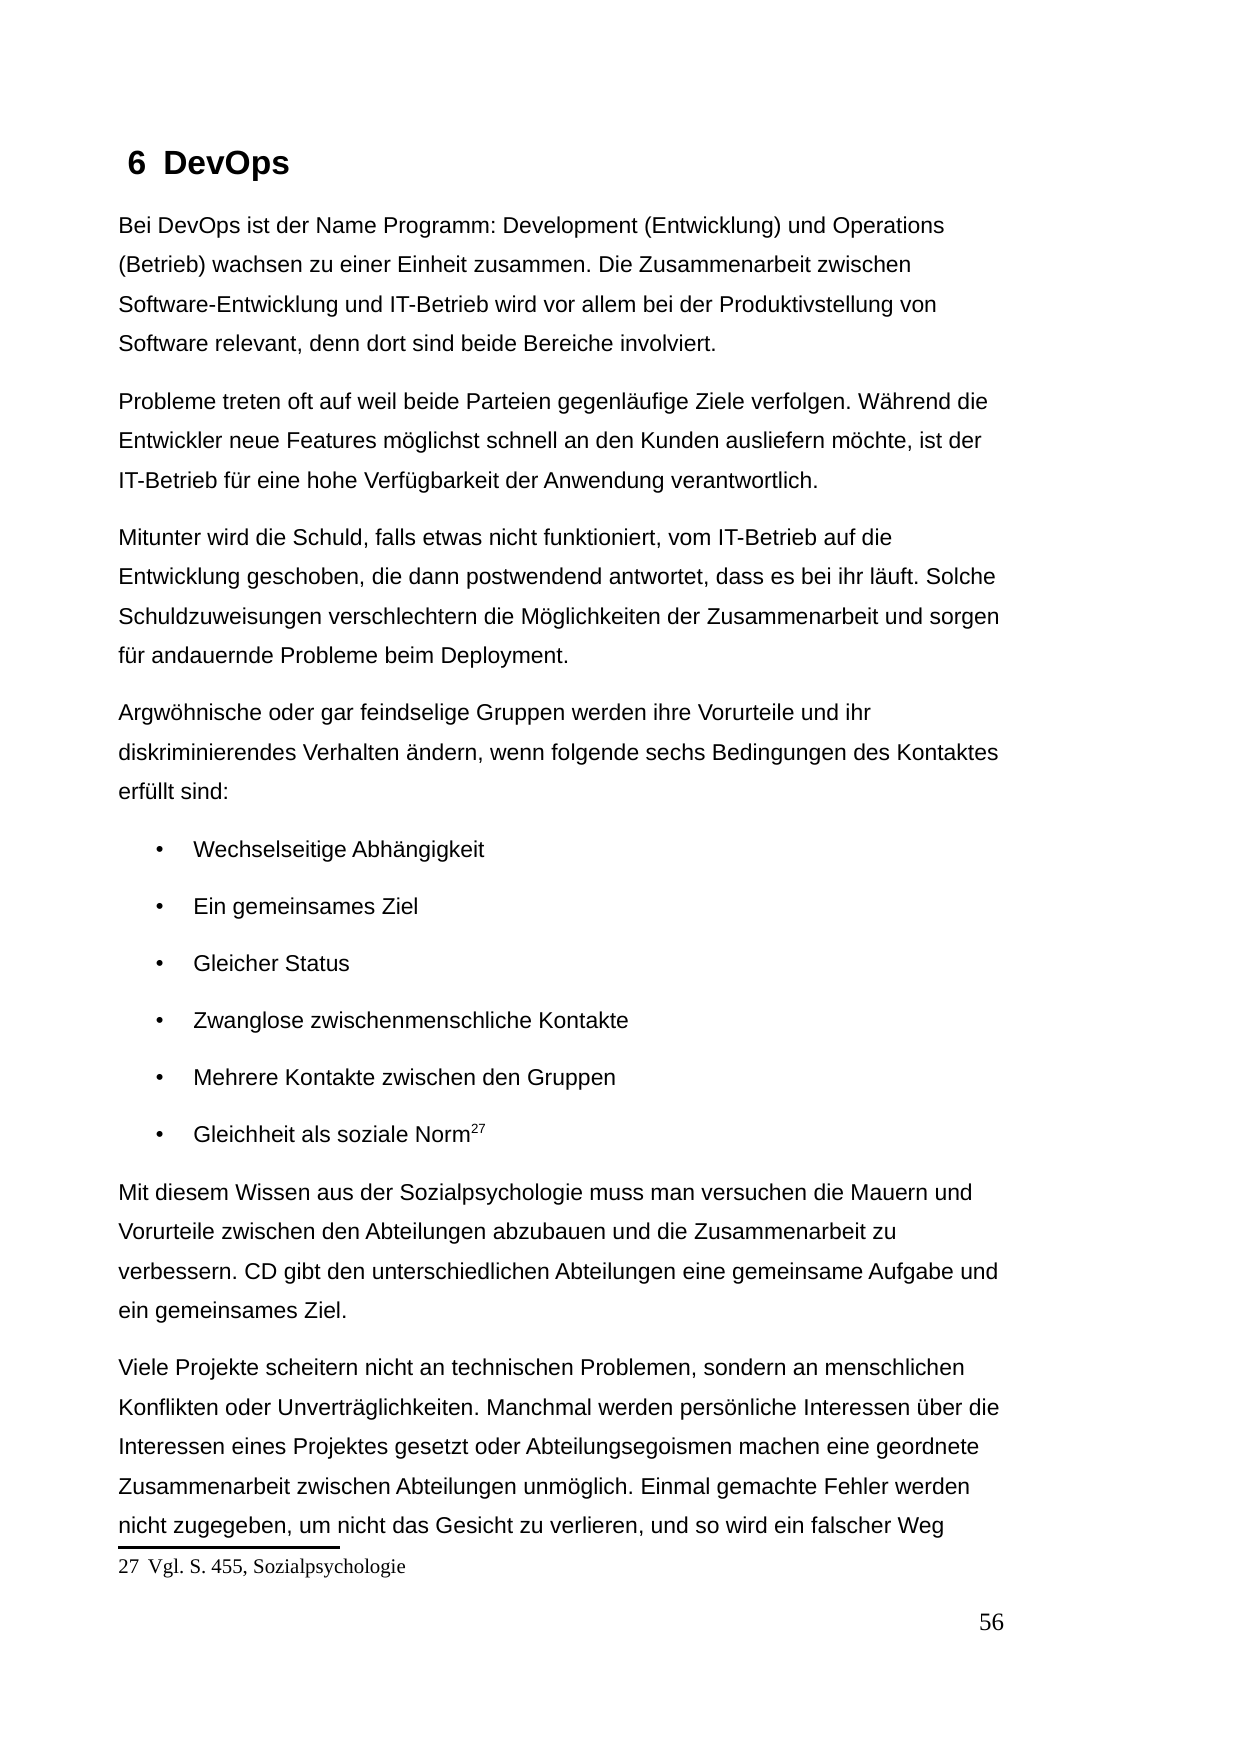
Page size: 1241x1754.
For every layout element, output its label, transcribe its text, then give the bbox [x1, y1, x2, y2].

text Argwöhnische oder gar feindselige Gruppen werden ihre Vorurteile und ihr diskriminierendes Verhalten ändern, wenn folgende sechs Bedingungen des Kontaktes erfüllt sind: [118, 699, 1004, 805]
text Mitunter wird die Schuld, falls etwas nicht funktioniert, vom IT-Betrieb auf die Entwicklung geschoben, die dann postwendend antwortet, dass es bei ihr läuft. Solche Schuldzuweisungen verschlechtern die Möglichkeiten der Zusammenarbeit und sorgen für andauernde Probleme beim Deployment. [118, 524, 1004, 668]
list Gleichheit als soziale Norm [156, 1121, 1004, 1148]
list Gleicher Status [156, 950, 1004, 976]
text Viele Projekte scheitern nicht an technischen Problemen, sondern an menschlichen Konflikten oder Unverträglichkeiten. Manchmal werden persönliche Interessen über die Interessen eines Projektes gesetzt oder Abteilungsegoismen machen eine geordnete Zusammenarbeit zwischen Abteilungen unmöglich. Einmal gemachte Fehler werden nicht zugegeben, um nicht das Gesicht zu verlieren, und so wird ein falscher Weg [118, 1354, 1004, 1538]
list Vgl. S. 455, Sozialpsychologie [118, 1553, 1004, 1578]
subtitle DevOps [118, 143, 1004, 182]
list Zwanglose zwischenmenschliche Kontakte [156, 1007, 1004, 1033]
text Bei DevOps ist der Name Programm: Development (Entwicklung) und Operations (Betrieb) wachsen zu einer Einheit zusammen. Die Zusammenarbeit zwischen Software-Entwicklung und IT-Betrieb wird vor allem bei der Produktivstellung von Software relevant, denn dort sind beide Bereiche involviert. [118, 212, 1004, 357]
text Probleme treten oft auf weil beide Parteien gegenläufige Ziele verfolgen. Während die Entwickler neue Features möglichst schnell an den Kunden ausliefern möchte, ist der IT-Betrieb für eine hohe Verfügbarkeit der Anwendung verantwortlich. [118, 388, 1004, 493]
list Mehrere Kontakte zwischen den Gruppen [156, 1064, 1004, 1091]
list Wechselseitige Abhängigkeit [156, 836, 1004, 862]
text Mit diesem Wissen aus der Sozialpsychologie muss man versuchen die Mauern und Vorurteile zwischen den Abteilungen abzubauen und die Zusammenarbeit zu verbessern. CD gibt den unterschiedlichen Abteilungen eine gemeinsame Aufgabe und ein gemeinsames Ziel. [118, 1179, 1004, 1323]
list Ein gemeinsames Ziel [156, 893, 1004, 919]
